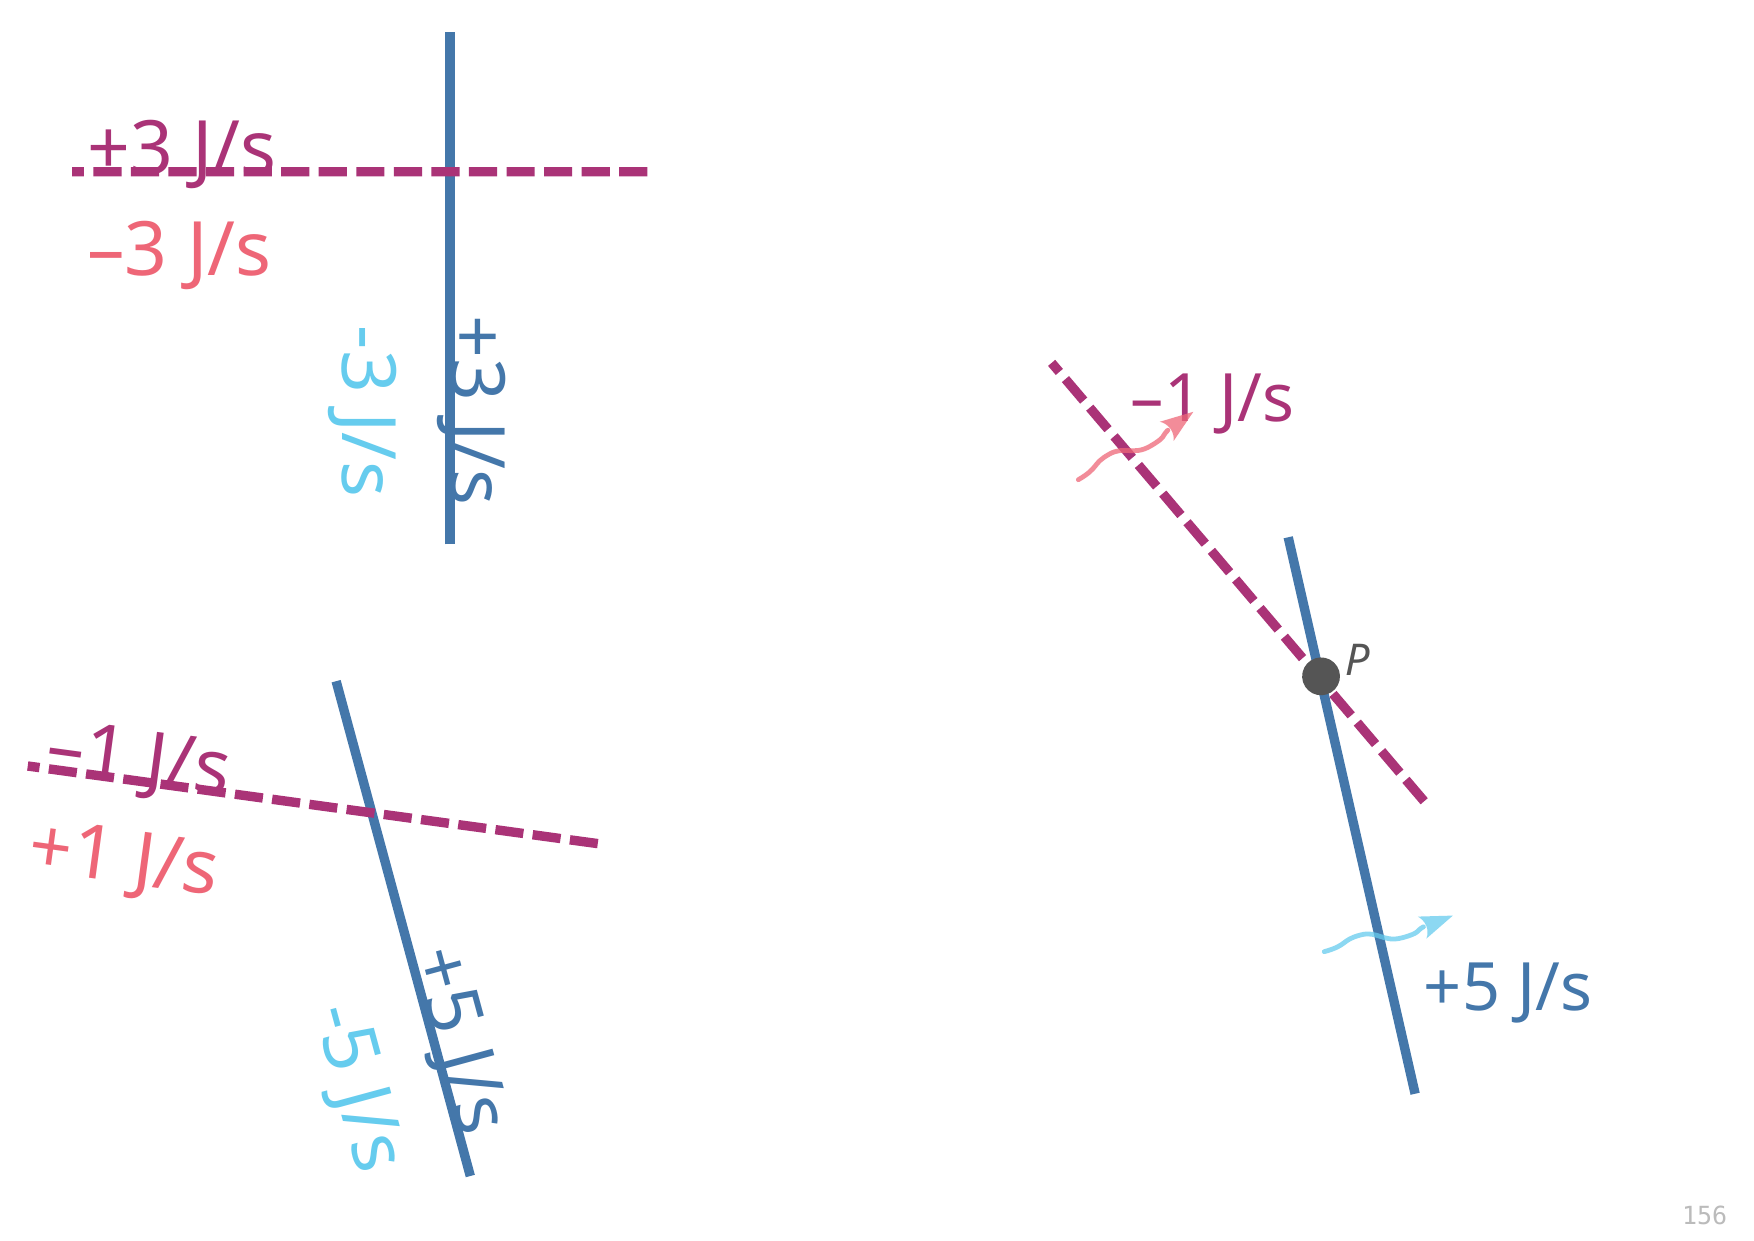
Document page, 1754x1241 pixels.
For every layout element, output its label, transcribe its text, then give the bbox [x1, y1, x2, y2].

text_box [506, 167, 535, 177]
text_box -5 J/s [307, 959, 457, 1191]
text_box [1280, 633, 1307, 662]
text_box [1086, 404, 1112, 433]
text_box –3 J/s [72, 177, 306, 275]
text_box [1353, 719, 1380, 748]
text_box [383, 809, 413, 823]
text_box [569, 835, 599, 849]
text_box +3 J/s [72, 76, 306, 174]
text_box –1 J/s [1115, 333, 1341, 423]
text_box [1048, 359, 1063, 376]
text_box [1402, 776, 1428, 805]
text_box [1378, 748, 1404, 776]
text_box [431, 167, 460, 177]
text_box [85, 777, 114, 783]
text_box [1110, 433, 1136, 461]
text_box P [1329, 615, 1387, 679]
text_box [281, 167, 310, 177]
text_box [271, 794, 301, 808]
text_box [532, 830, 562, 844]
text_box [345, 804, 376, 818]
text_box [544, 167, 573, 177]
text_box +5 J/s [408, 914, 564, 1166]
text_box [197, 792, 226, 798]
text_box [308, 799, 338, 813]
text_box [234, 792, 264, 803]
text_box [122, 782, 150, 787]
text_box [48, 771, 77, 778]
text_box [1061, 376, 1088, 404]
text_box [1302, 657, 1355, 719]
text_box -3 J/s [342, 311, 440, 525]
text_box +1 J/s [12, 771, 257, 900]
text_box [356, 167, 385, 177]
text_box –1 J/s [29, 671, 267, 799]
text_box [457, 819, 487, 834]
text_box [1207, 547, 1234, 576]
text_box [1256, 605, 1282, 633]
text_box [420, 814, 450, 829]
text_box [494, 825, 524, 839]
text_box [468, 167, 498, 177]
text_box [619, 167, 648, 177]
text_box [159, 787, 188, 793]
text_box [27, 761, 40, 772]
text_box [1183, 519, 1209, 547]
text_box +3 J/s [452, 300, 550, 535]
text_box [393, 167, 423, 177]
text_box [1159, 490, 1185, 519]
text_box [581, 167, 610, 177]
text_box [318, 167, 347, 177]
text_box [1134, 461, 1161, 490]
text_box [1232, 576, 1258, 604]
text_box +5 J/s [1409, 922, 1621, 1012]
